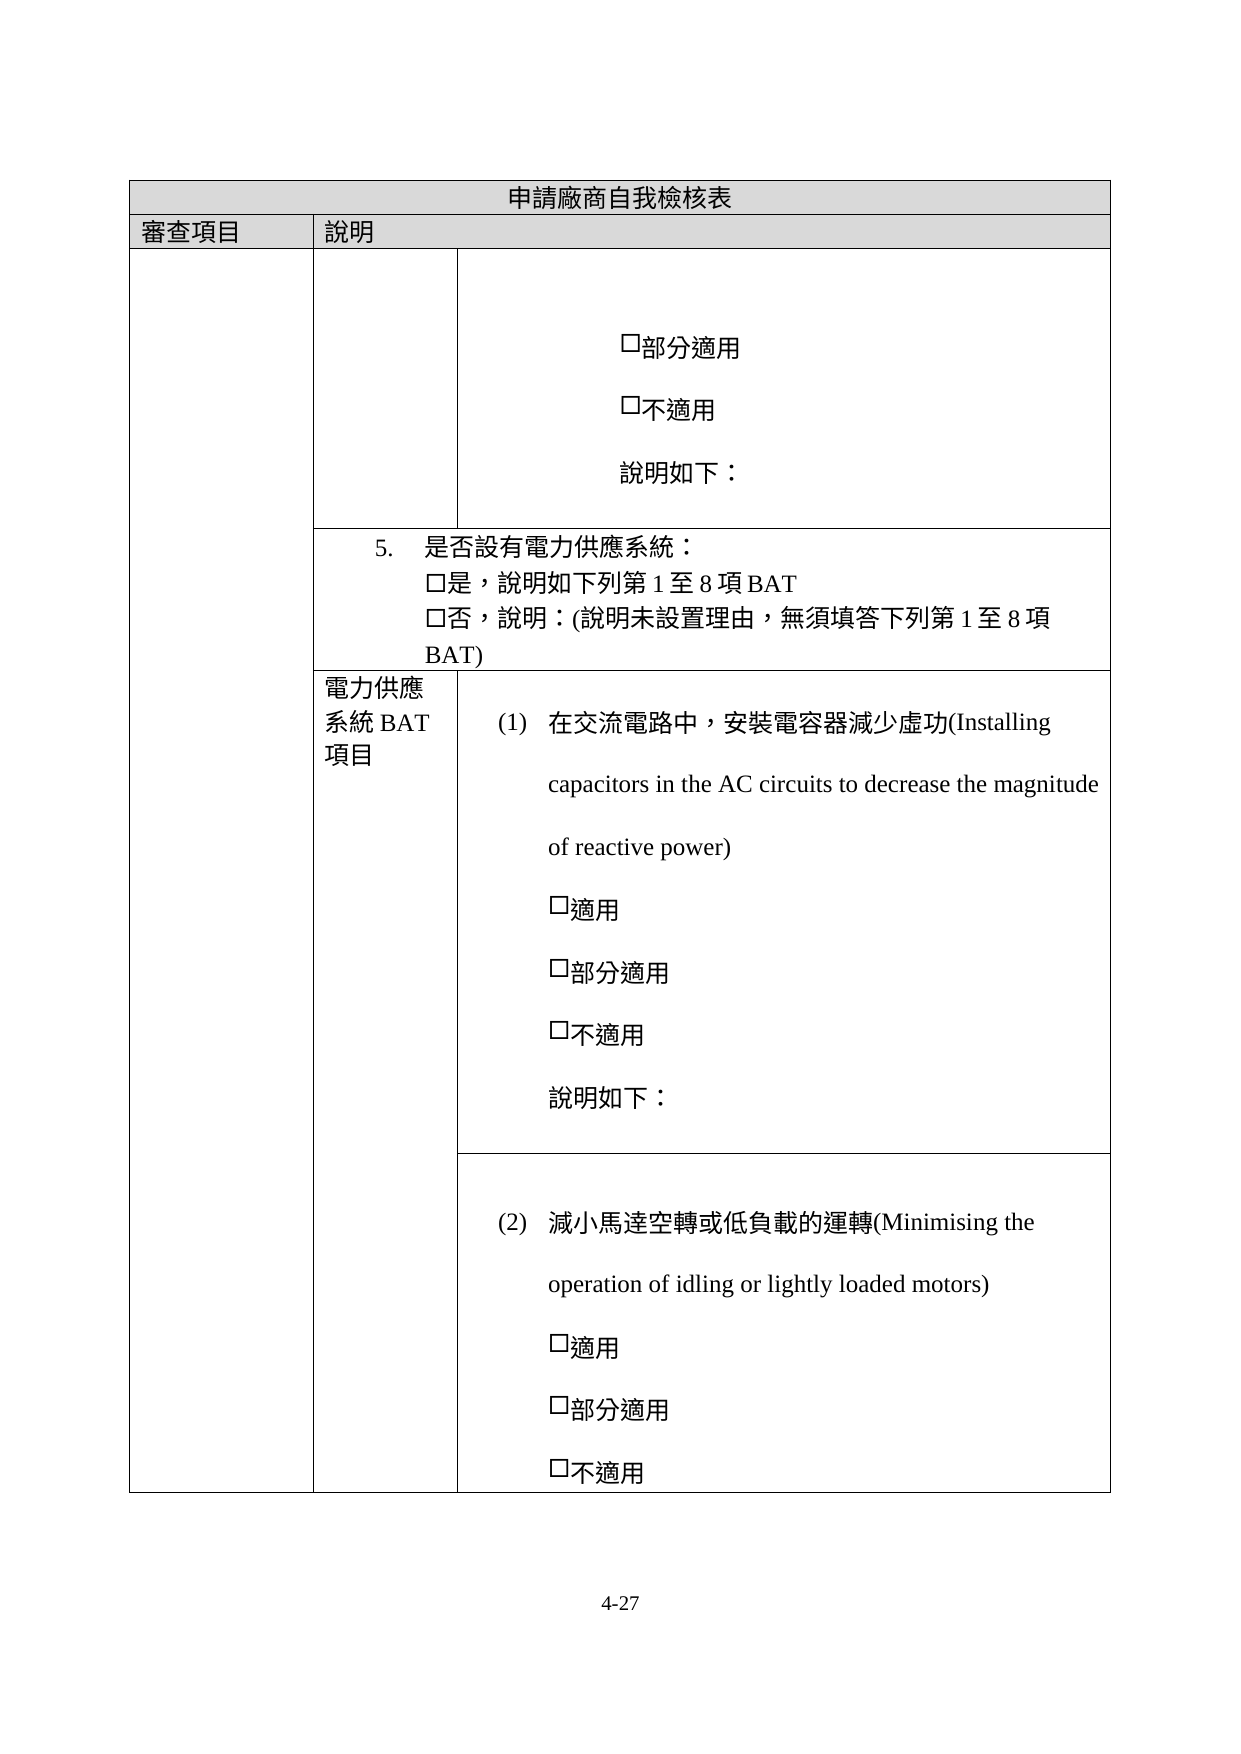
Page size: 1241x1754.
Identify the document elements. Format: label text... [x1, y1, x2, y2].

table_cell 是否設有電力供應系統： 是，說明如下列第1至8項BAT 否，說明：(說明未設置理由，無須填答下列第1至8項BAT) [314, 529, 1110, 670]
table_cell 審查項目 [130, 215, 313, 248]
table_cell 在交流電路中，安裝電容器減少虛功(Installing capacitors in the AC circuits to decrease the magnitude of reactive power) 適用 部分適用 不適用 說明如下： [458, 671, 1110, 1152]
table_cell 減小馬逹空轉或低負載的運轉(Minimising the operation of idling or lightly loaded motors) 適用 部分適用 不適用 [458, 1154, 1110, 1492]
table_cell 電力供應系統BAT項目 [314, 671, 457, 1492]
table_cell [130, 249, 313, 1492]
table_cell 部分適用 不適用 說明如下： [458, 249, 1110, 527]
table_cell 說明 [314, 215, 1110, 248]
table_cell [314, 249, 457, 527]
table_header 申請廠商自我檢核表 [130, 181, 1110, 214]
